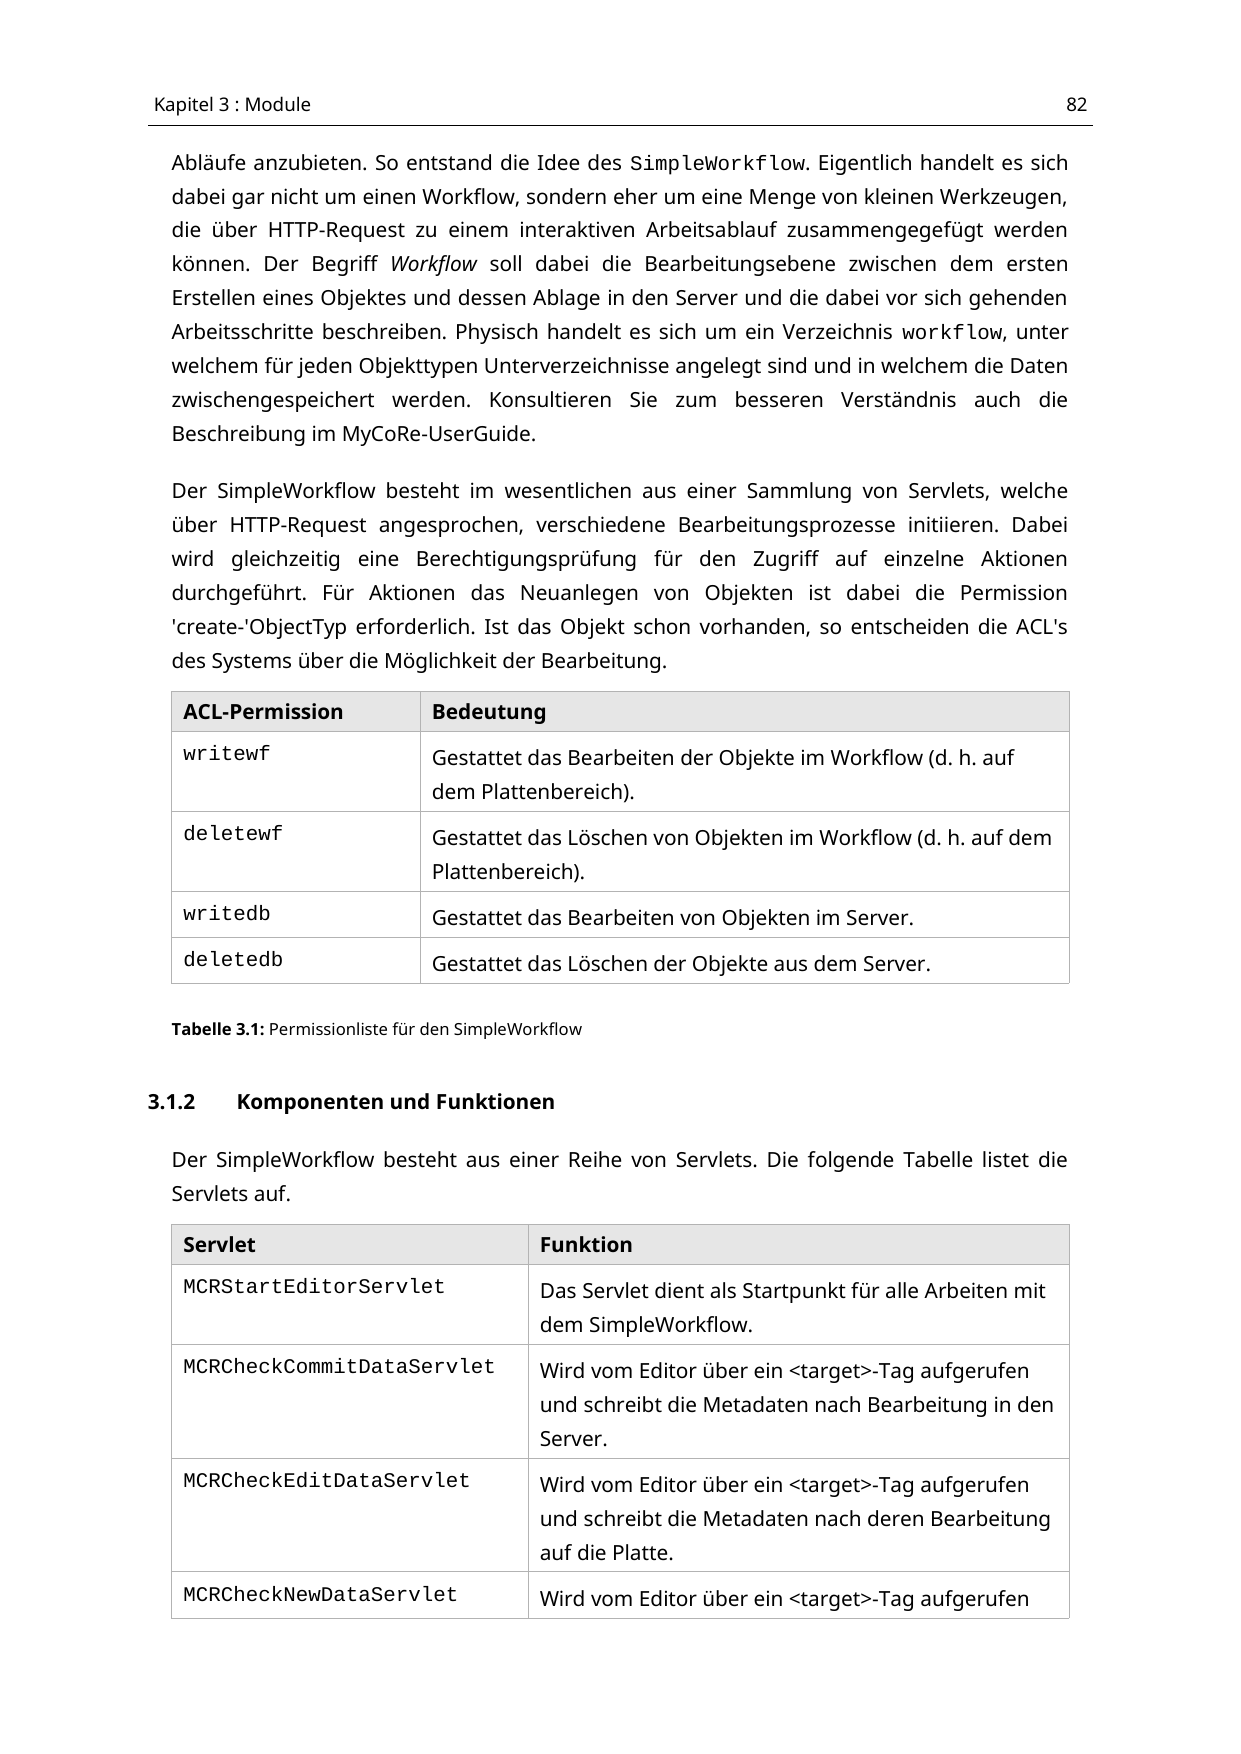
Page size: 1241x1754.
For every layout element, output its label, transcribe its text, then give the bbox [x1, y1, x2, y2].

table_cell Gestattet das Bearbeiten von Objekten im Server. [421, 892, 1069, 937]
table_cell Gestattet das Löschen von Objekten im Workflow (d. h. auf dem Plattenbereich). [421, 812, 1069, 891]
table_cell deletewf [172, 812, 420, 891]
text Der SimpleWorkflow besteht im wesentlichen aus einer Sammlung von Servlets, welche über HTTP-Request angesprochen, verschiedene Bearbeitungsprozesse initiieren. Dabei wird gleichzeitig eine Berechtigungsprüfung für den Zugriff auf einzelne Aktionen durchgeführt. Für Aktionen das Neuanlegen von Objekten ist dabei die Permission 'create-'ObjectTyp erforderlich. Ist das Objekt schon vorhanden, so entscheiden die ACL's des Systems über die Möglichkeit der Bearbeitung. [171, 476, 1069, 674]
table_cell Gestattet das Löschen der Objekte aus dem Server. [421, 938, 1069, 983]
table_cell MCRCheckEditDataServlet [172, 1459, 528, 1571]
table_header Bedeutung [421, 692, 1069, 731]
subtitle Komponenten und Funktionen [148, 1087, 1092, 1116]
table_cell Wird vom Editor über ein <target>-Tag aufgerufen [529, 1572, 1069, 1618]
text Abläufe anzubieten. So entstand die Idee des SimpleWorkflow. Eigentlich handelt es sich dabei gar nicht um einen Workflow, sondern eher um eine Menge von kleinen Werkzeugen, die über HTTP-Request zu einem interaktiven Arbeitsablauf zusammengegefügt werden können. Der Begriff Workflow soll dabei die Bearbeitungsebene zwischen dem ersten Erstellen eines Objektes und dessen Ablage in den Server und die dabei vor sich gehenden Arbeitsschritte beschreiben. Physisch handelt es sich um ein Verzeichnis workflow, unter welchem für jeden Objekttypen Unterverzeichnisse angelegt sind und in welchem die Daten zwischengespeichert werden. Konsultieren Sie zum besseren Verständnis auch die Beschreibung im MyCoRe-UserGuide. [171, 148, 1069, 447]
table_cell Wird vom Editor über ein <target>-Tag aufgerufen und schreibt die Metadaten nach deren Bearbeitung auf die Platte. [529, 1459, 1069, 1571]
table_cell MCRCheckCommitDataServlet [172, 1345, 528, 1458]
table_header Servlet [172, 1225, 528, 1264]
table_cell writewf [172, 732, 420, 811]
table_cell deletedb [172, 938, 420, 983]
table_cell MCRCheckNewDataServlet [172, 1572, 528, 1618]
text Der SimpleWorkflow besteht aus einer Reihe von Servlets. Die folgende Tabelle listet die Servlets auf. [171, 1145, 1069, 1207]
table_header ACL-Permission [172, 692, 420, 731]
table_header Funktion [529, 1225, 1069, 1264]
table_cell Gestattet das Bearbeiten der Objekte im Workflow (d. h. auf dem Plattenbereich). [421, 732, 1069, 811]
table_cell Das Servlet dient als Startpunkt für alle Arbeiten mit dem SimpleWorkflow. [529, 1265, 1069, 1344]
table_cell MCRStartEditorServlet [172, 1265, 528, 1344]
text Tabelle 3.1: Permissionliste für den SimpleWorkflow [171, 1017, 1069, 1040]
table_cell Wird vom Editor über ein <target>-Tag aufgerufen und schreibt die Metadaten nach Bearbeitung in den Server. [529, 1345, 1069, 1458]
table_cell writedb [172, 892, 420, 937]
